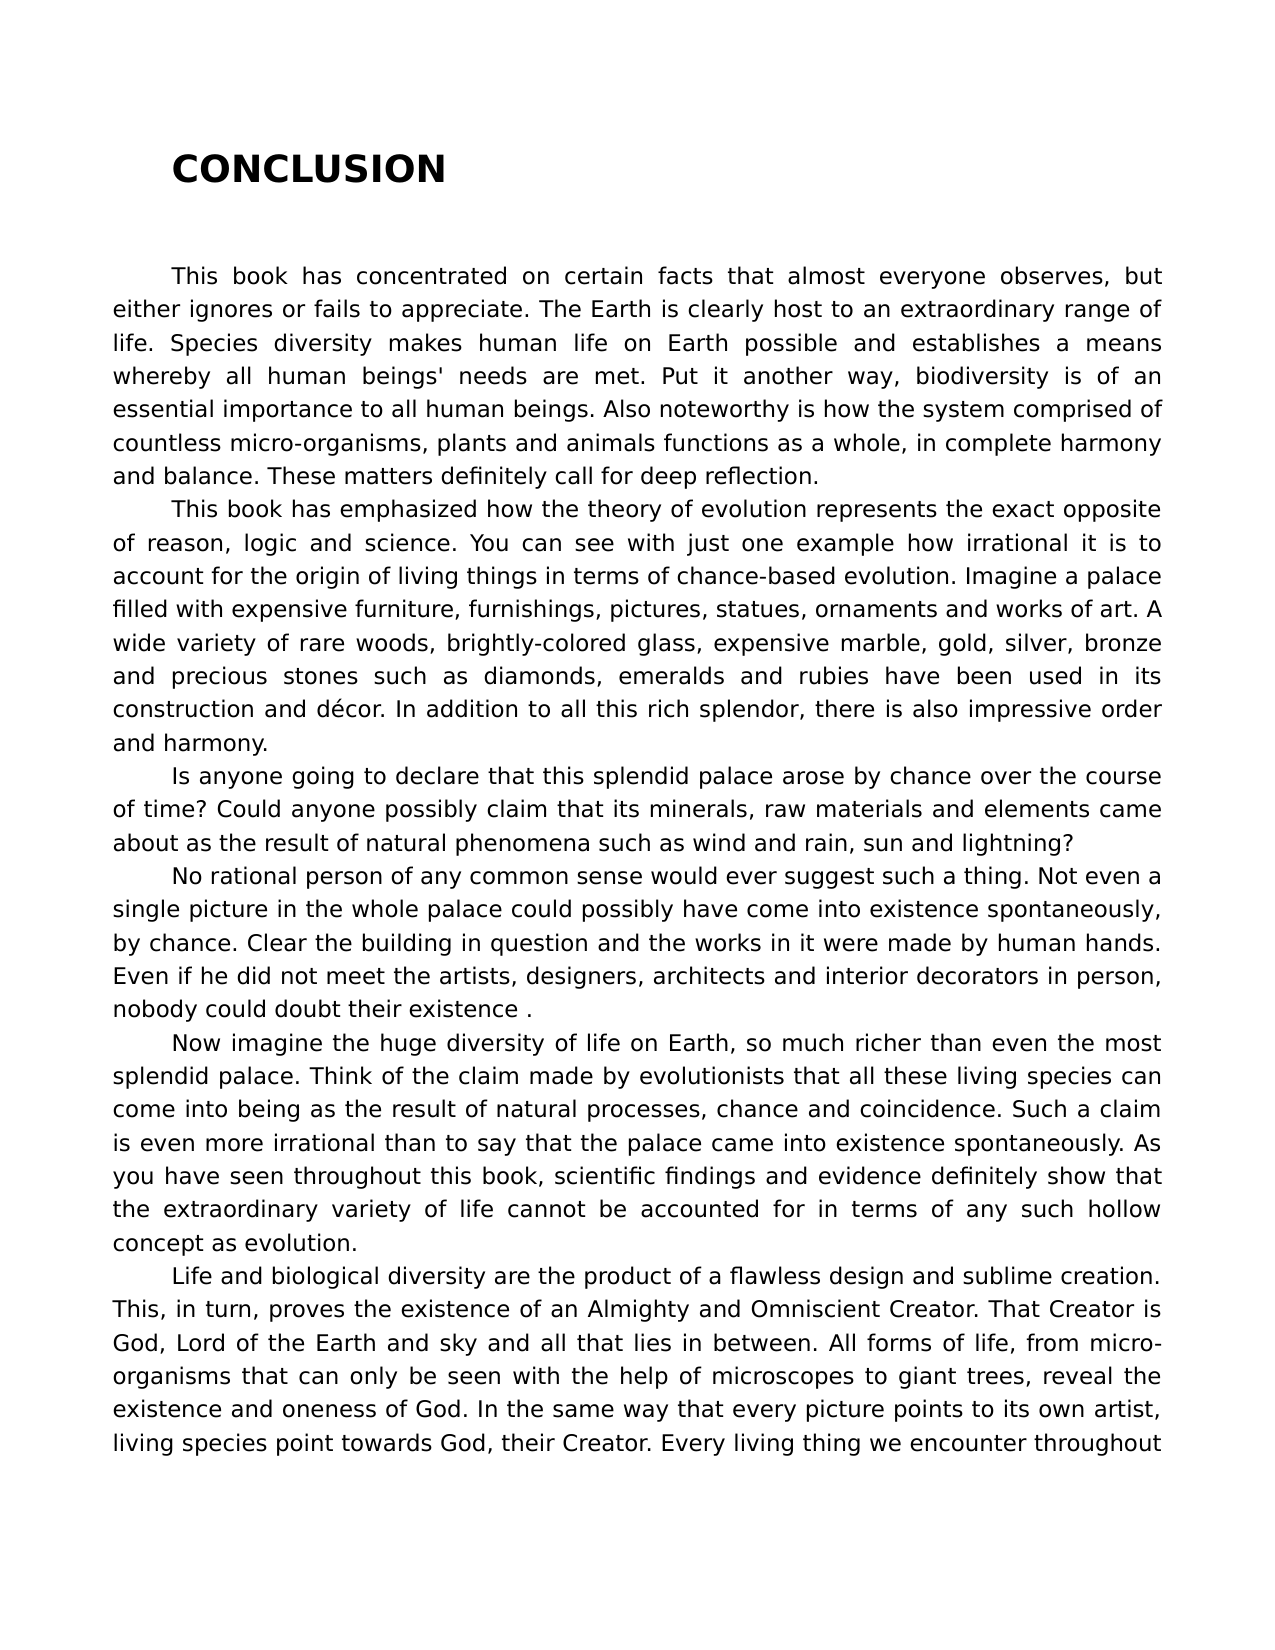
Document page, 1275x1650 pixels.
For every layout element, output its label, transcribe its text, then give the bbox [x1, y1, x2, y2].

text Now imagine the huge diversity of life on Earth, so much richer than even the most splendid palace. Think of the claim made by evolutionists that all these living species can come into being as the result of natural processes, chance and coincidence. Such a claim is even more irrational than to say that the palace came into existence spontaneously. As you have seen throughout this book, scientific findings and evidence definitely show that the extraordinary variety of life cannot be accounted for in terms of any such hollow concept as evolution. [112, 1024, 1163, 1258]
text Life and biological diversity are the product of a flawless design and sublime creation. This, in turn, proves the existence of an Almighty and Omniscient Creator. That Creator is God, Lord of the Earth and sky and all that lies in between. All forms of life, from micro-organisms that can only be seen with the help of microscopes to giant trees, reveal the existence and oneness of God. In the same way that every picture points to its own artist, living species point towards God, their Creator. Every living thing we encounter throughout [112, 1258, 1163, 1458]
text This book has emphasized how the theory of evolution represents the exact opposite of reason, logic and science. You can see with just one example how irrational it is to account for the origin of living things in terms of chance-based evolution. Imagine a palace filled with expensive furniture, furnishings, pictures, statues, ornaments and works of art. A wide variety of rare woods, brightly-colored glass, expensive marble, gold, silver, bronze and precious stones such as diamonds, emeralds and rubies have been used in its construction and décor. In addition to all this rich splendor, there is also impressive order and harmony. [112, 491, 1163, 758]
text No rational person of any common sense would ever suggest such a thing. Not even a single picture in the whole palace could possibly have come into existence spontaneously, by chance. Clear the building in question and the works in it were made by human hands. Even if he did not meet the artists, designers, architects and interior decorators in person, nobody could doubt their existence . [112, 858, 1163, 1024]
text Is anyone going to declare that this splendid palace arose by chance over the course of time? Could anyone possibly claim that its minerals, raw materials and elements came about as the result of natural phenomena such as wind and rain, sun and lightning? [112, 758, 1163, 858]
text This book has concentrated on certain facts that almost everyone observes, but either ignores or fails to appreciate. The Earth is clearly host to an extraordinary range of life. Species diversity makes human life on Earth possible and establishes a means whereby all human beings' needs are met. Put it another way, biodiversity is of an essential importance to all human beings. Also noteworthy is how the system comprised of countless micro-organisms, plants and animals functions as a whole, in complete harmony and balance. These matters definitely call for deep reflection. [112, 258, 1163, 491]
text CONCLUSION [112, 148, 1163, 191]
